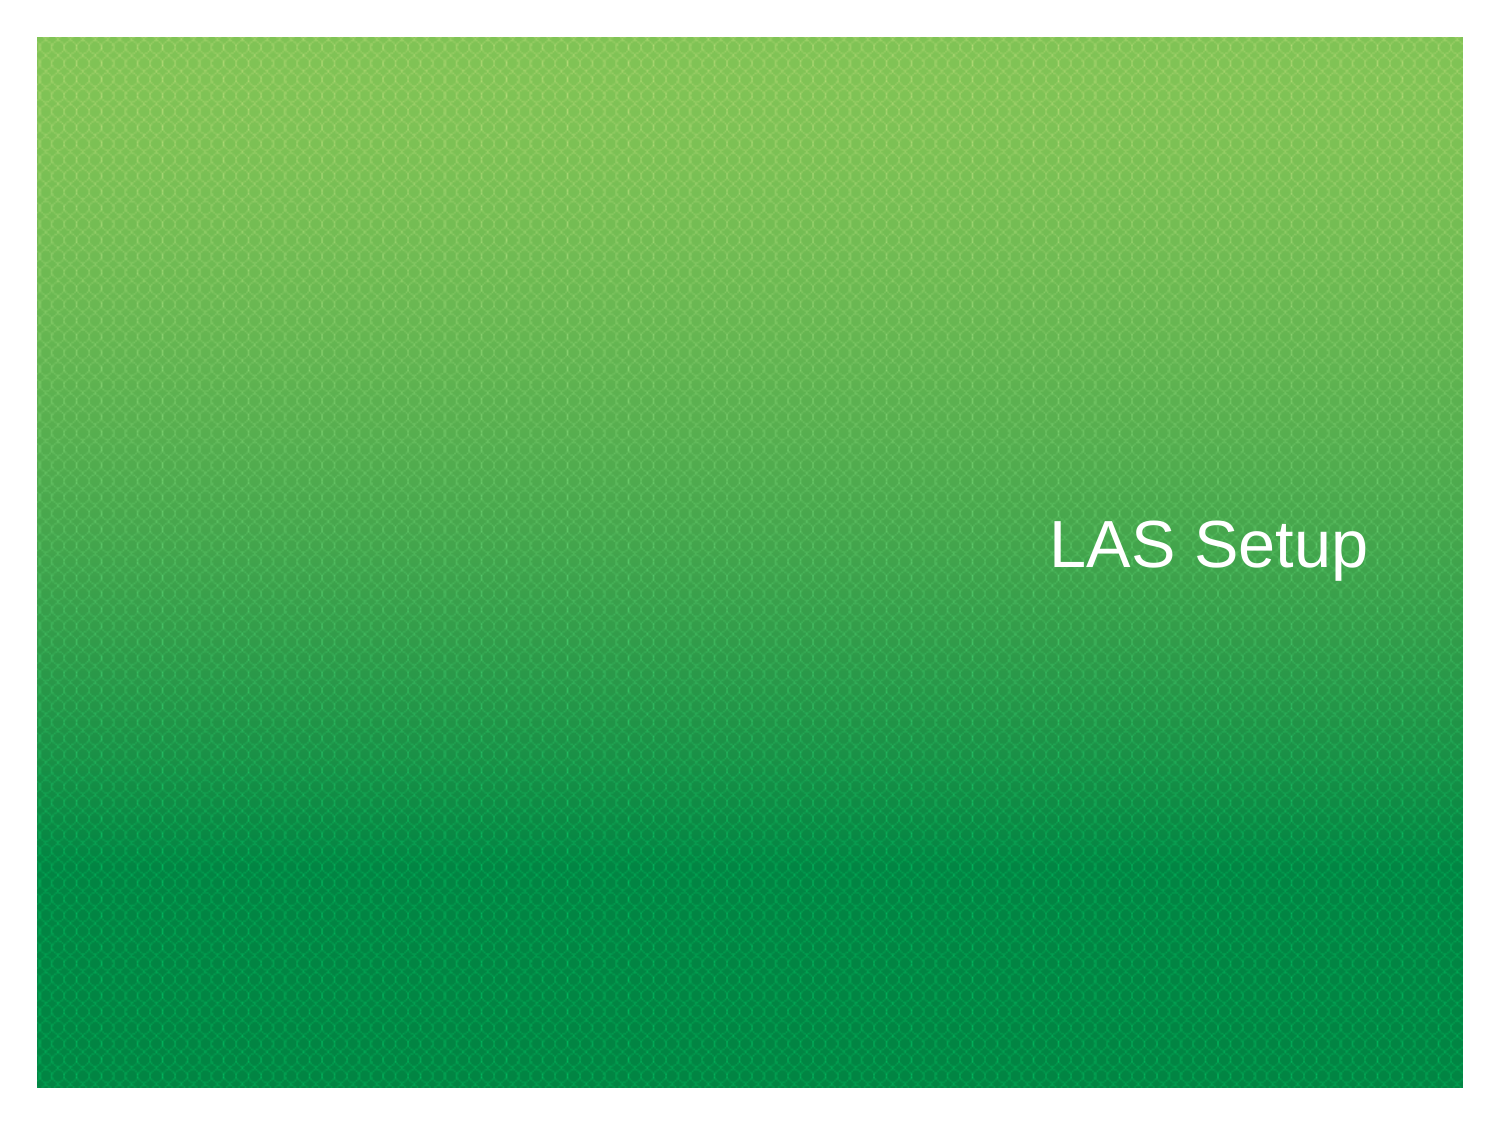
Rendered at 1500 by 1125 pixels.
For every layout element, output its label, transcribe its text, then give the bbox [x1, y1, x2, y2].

picture [37, 37, 1463, 1088]
title LAS Setup [135, 450, 1369, 638]
